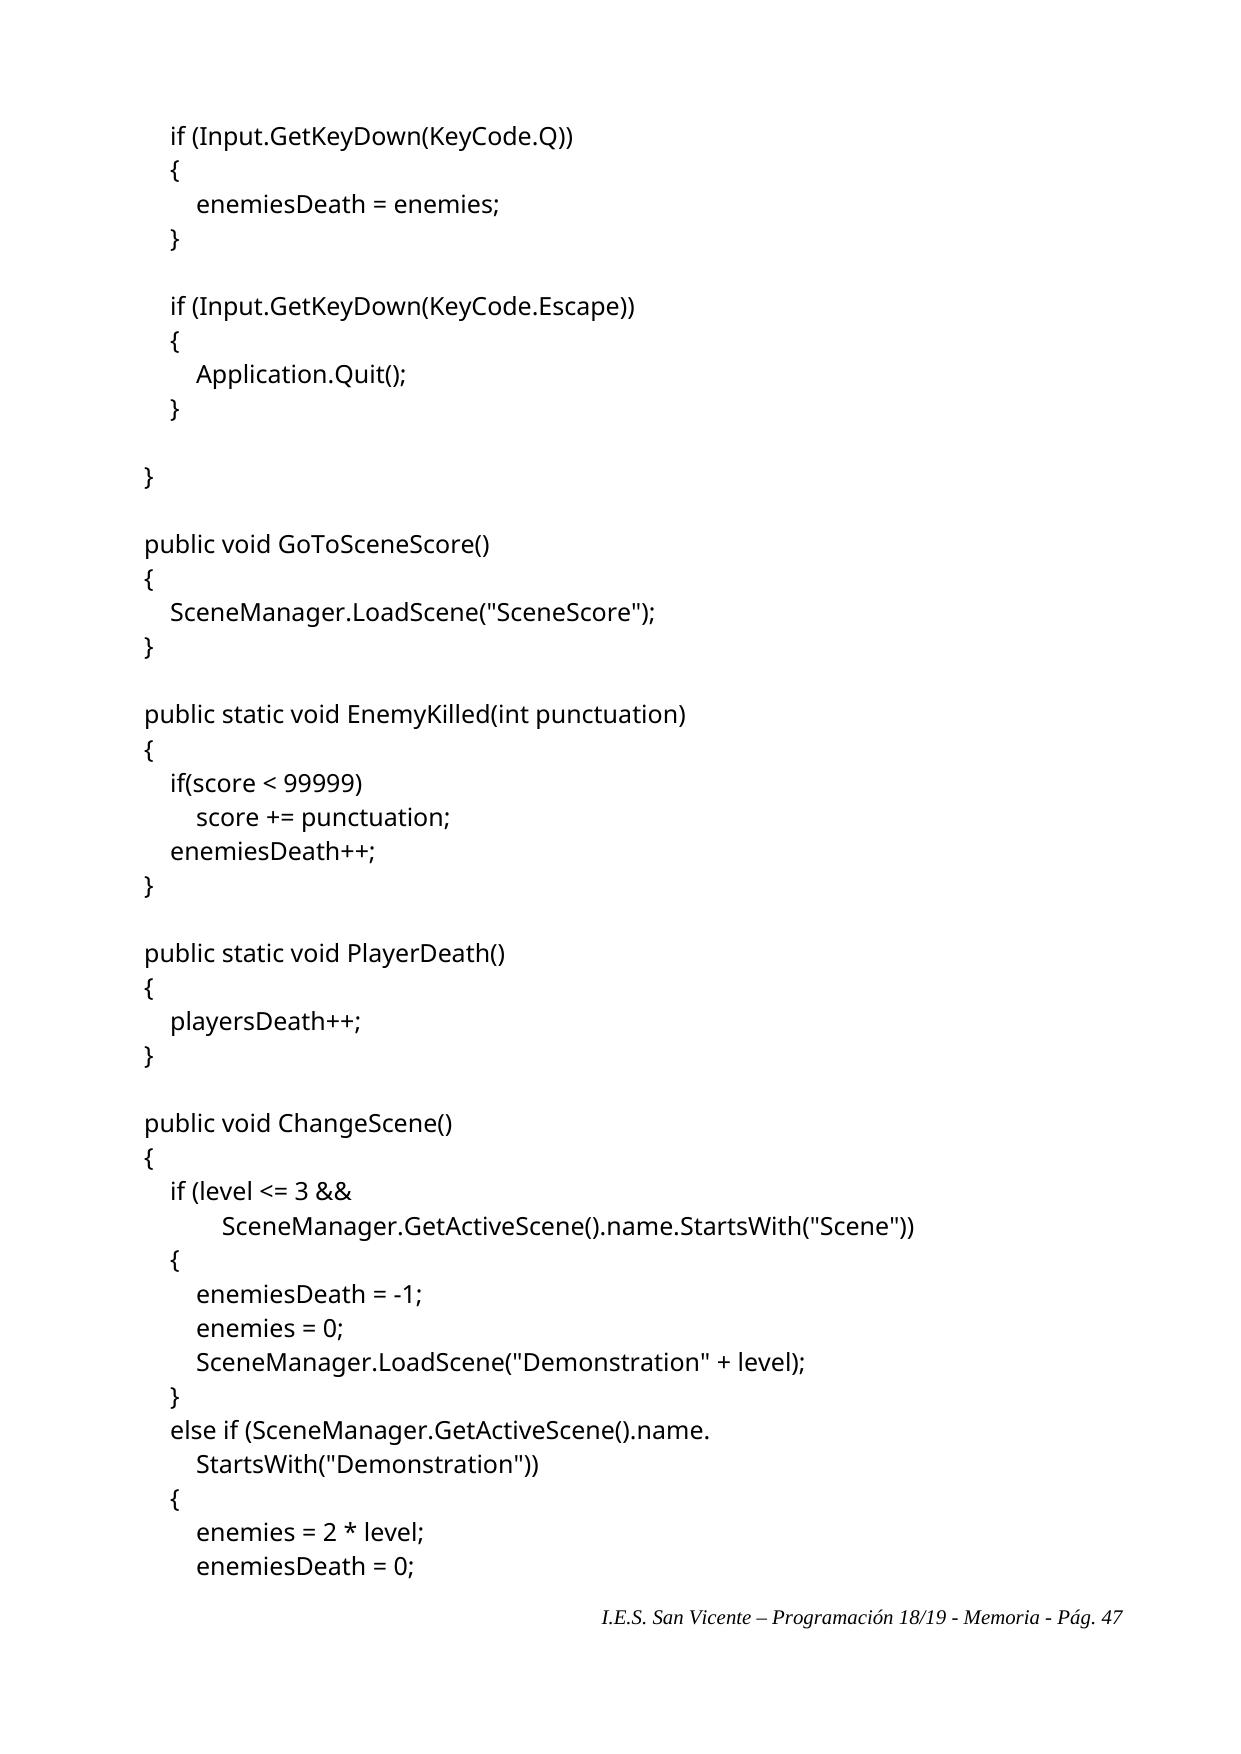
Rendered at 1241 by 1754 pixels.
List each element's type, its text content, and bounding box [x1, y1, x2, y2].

text } [118, 867, 1122, 902]
text enemies = 0; [118, 1310, 1122, 1344]
text else if (SceneManager.GetActiveScene().name. [118, 1412, 1122, 1447]
text enemies = 2 * level; [118, 1515, 1122, 1549]
text enemiesDeath = enemies; [118, 186, 1122, 220]
text { [118, 731, 1122, 765]
text if (Input.GetKeyDown(KeyCode.Q)) [118, 118, 1122, 152]
text { [118, 152, 1122, 186]
text enemiesDeath = -1; [118, 1276, 1122, 1310]
text SceneManager.LoadScene("Demonstration" + level); [118, 1344, 1122, 1378]
text if (level <= 3 && [118, 1174, 1122, 1208]
text } [118, 629, 1122, 663]
text { [118, 561, 1122, 595]
text public void ChangeScene() [118, 1106, 1122, 1140]
text { [118, 1481, 1122, 1515]
text score += punctuation; [118, 799, 1122, 833]
text } [118, 1378, 1122, 1412]
text public static void EnemyKilled(int punctuation) [118, 697, 1122, 731]
text Application.Quit(); [118, 357, 1122, 391]
text SceneManager.LoadScene("SceneScore"); [118, 595, 1122, 629]
text public void GoToSceneScore() [118, 527, 1122, 561]
text if (Input.GetKeyDown(KeyCode.Escape)) [118, 288, 1122, 322]
text playersDeath++; [118, 1004, 1122, 1038]
text enemiesDeath++; [118, 833, 1122, 867]
text { [118, 1140, 1122, 1174]
text } [118, 220, 1122, 254]
text enemiesDeath = 0; [118, 1549, 1122, 1583]
text { [118, 322, 1122, 357]
text SceneManager.GetActiveScene().name.StartsWith("Scene")) [118, 1208, 1122, 1242]
text } [118, 1038, 1122, 1072]
text StartsWith("Demonstration")) [118, 1447, 1122, 1481]
text { [118, 970, 1122, 1004]
text { [118, 1242, 1122, 1276]
text if(score < 99999) [118, 765, 1122, 799]
text public static void PlayerDeath() [118, 936, 1122, 970]
text } [118, 391, 1122, 425]
text } [118, 459, 1122, 493]
